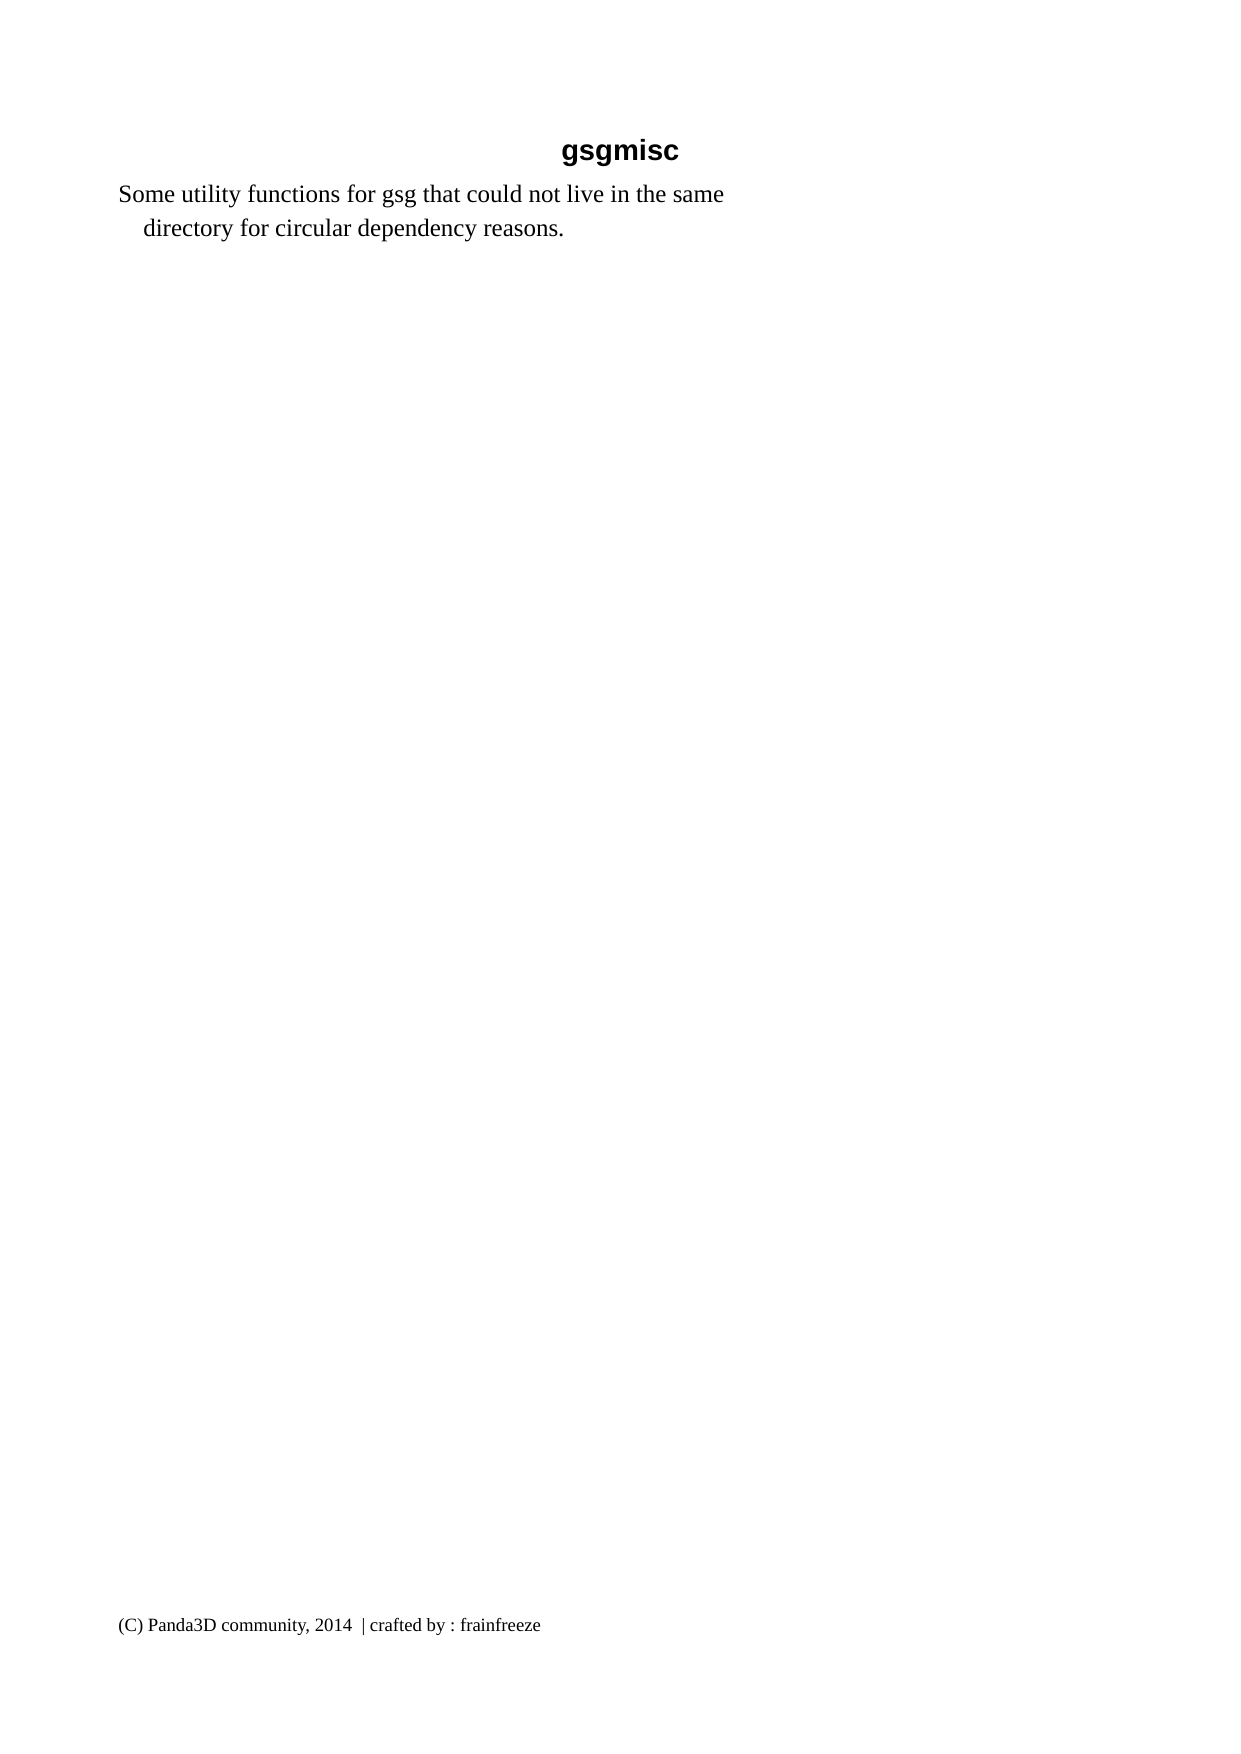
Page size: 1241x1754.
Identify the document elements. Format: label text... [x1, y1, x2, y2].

text Some utility functions for gsg that could not live in the same directory for circular dependency reasons. [118, 179, 1122, 242]
subtitle gsgmisc [118, 133, 1122, 166]
